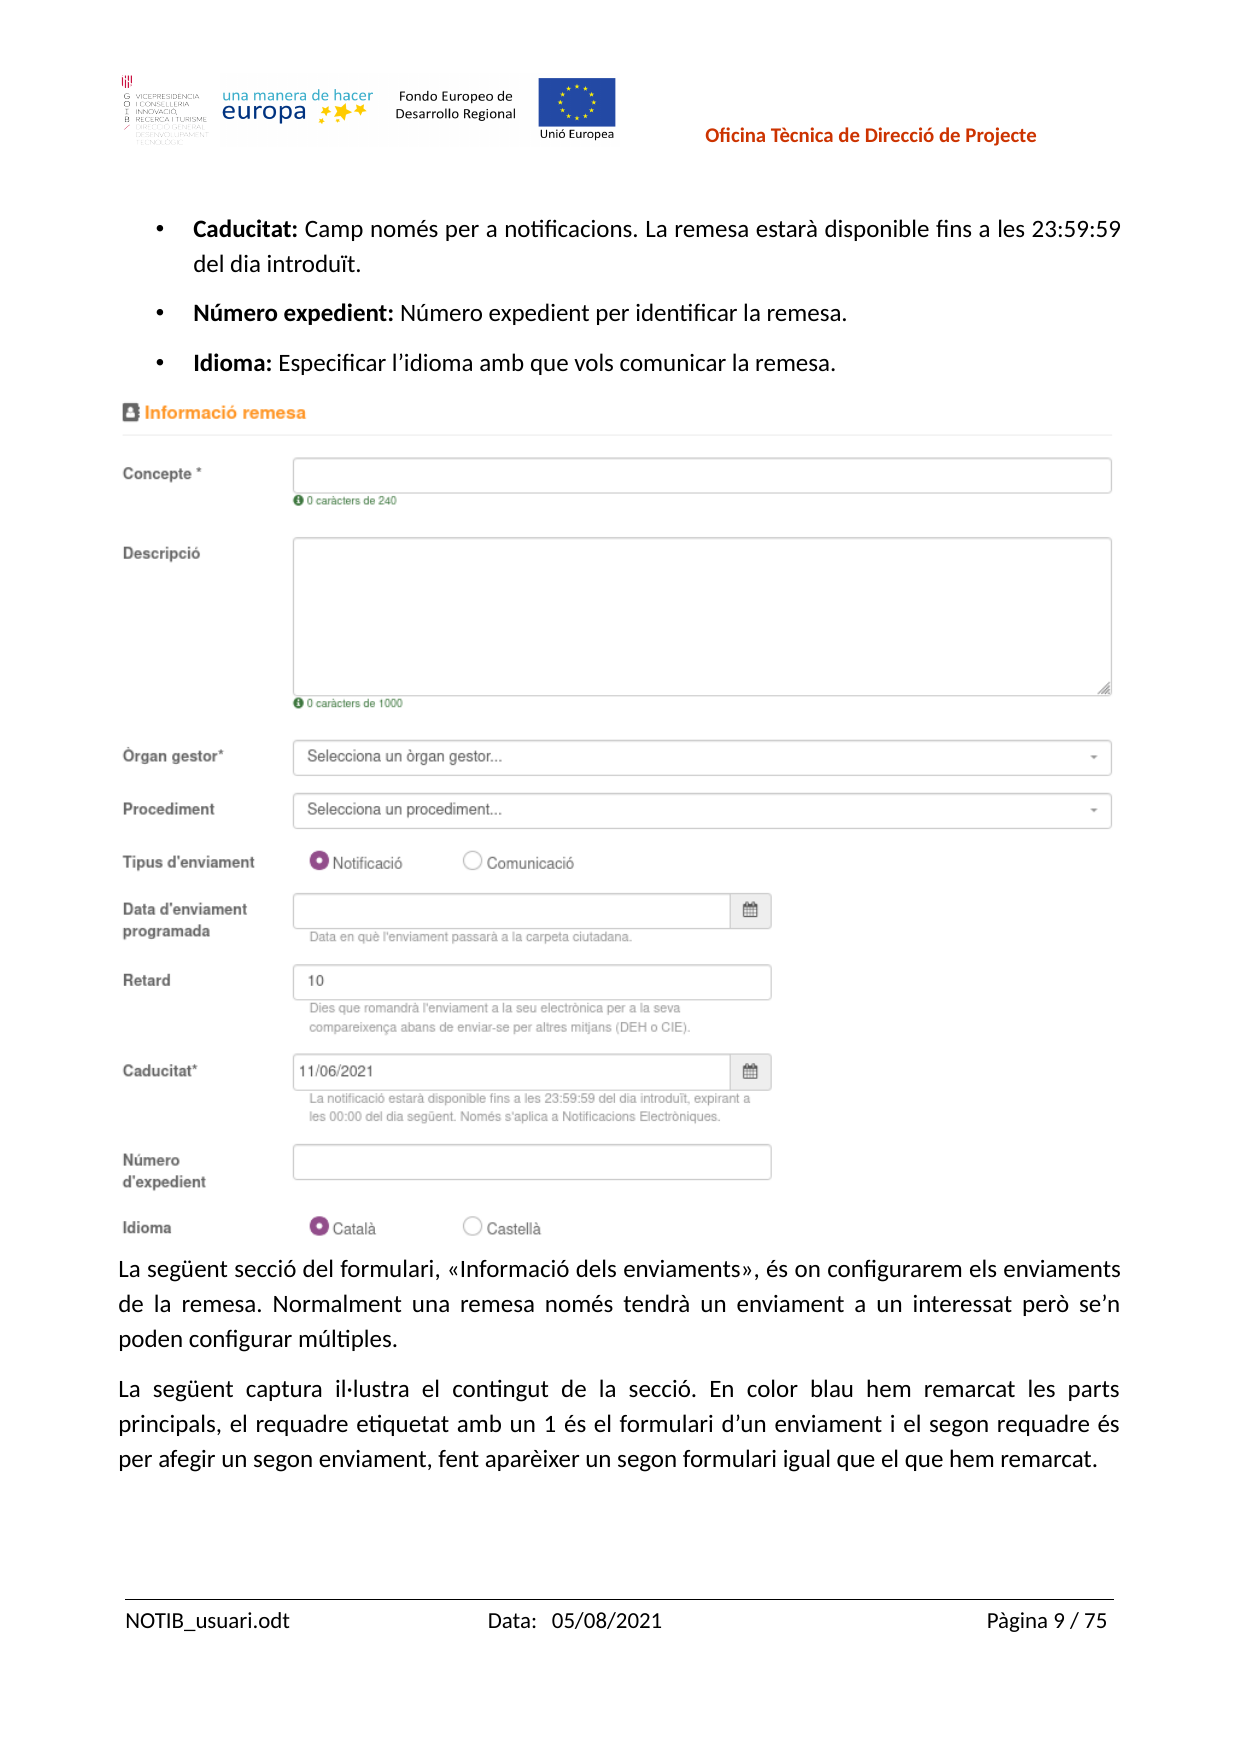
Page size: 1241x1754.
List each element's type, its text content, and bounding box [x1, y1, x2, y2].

picture [118, 73, 213, 147]
picture [118, 396, 1123, 1249]
text La següent secció del formulari, «Informació dels enviaments», és on configurarem els enviaments de la remesa. Normalment una remesa només tendrà un enviament a un interessat però se’n poden configurar múltiples. [118, 1249, 1122, 1354]
list Número expedient: Número expedient per identificar la remesa. [156, 298, 1122, 328]
list Idioma: Especificar l’idioma amb que vols comunicar la remesa. [156, 347, 1122, 378]
picture [219, 73, 621, 147]
list Caducitat: Camp només per a notificacions. La remesa estarà disponible fins a les 23:59:59 del dia introduït. [156, 213, 1122, 278]
text La següent captura il·lustra el contingut de la secció. En color blau hem remarcat les parts principals, el requadre etiquetat amb un 1 és el formulari d’un enviament i el segon requadre és per afegir un segon enviament, fent aparèixer un segon formulari igual que el que hem remarcat. [118, 1373, 1122, 1473]
